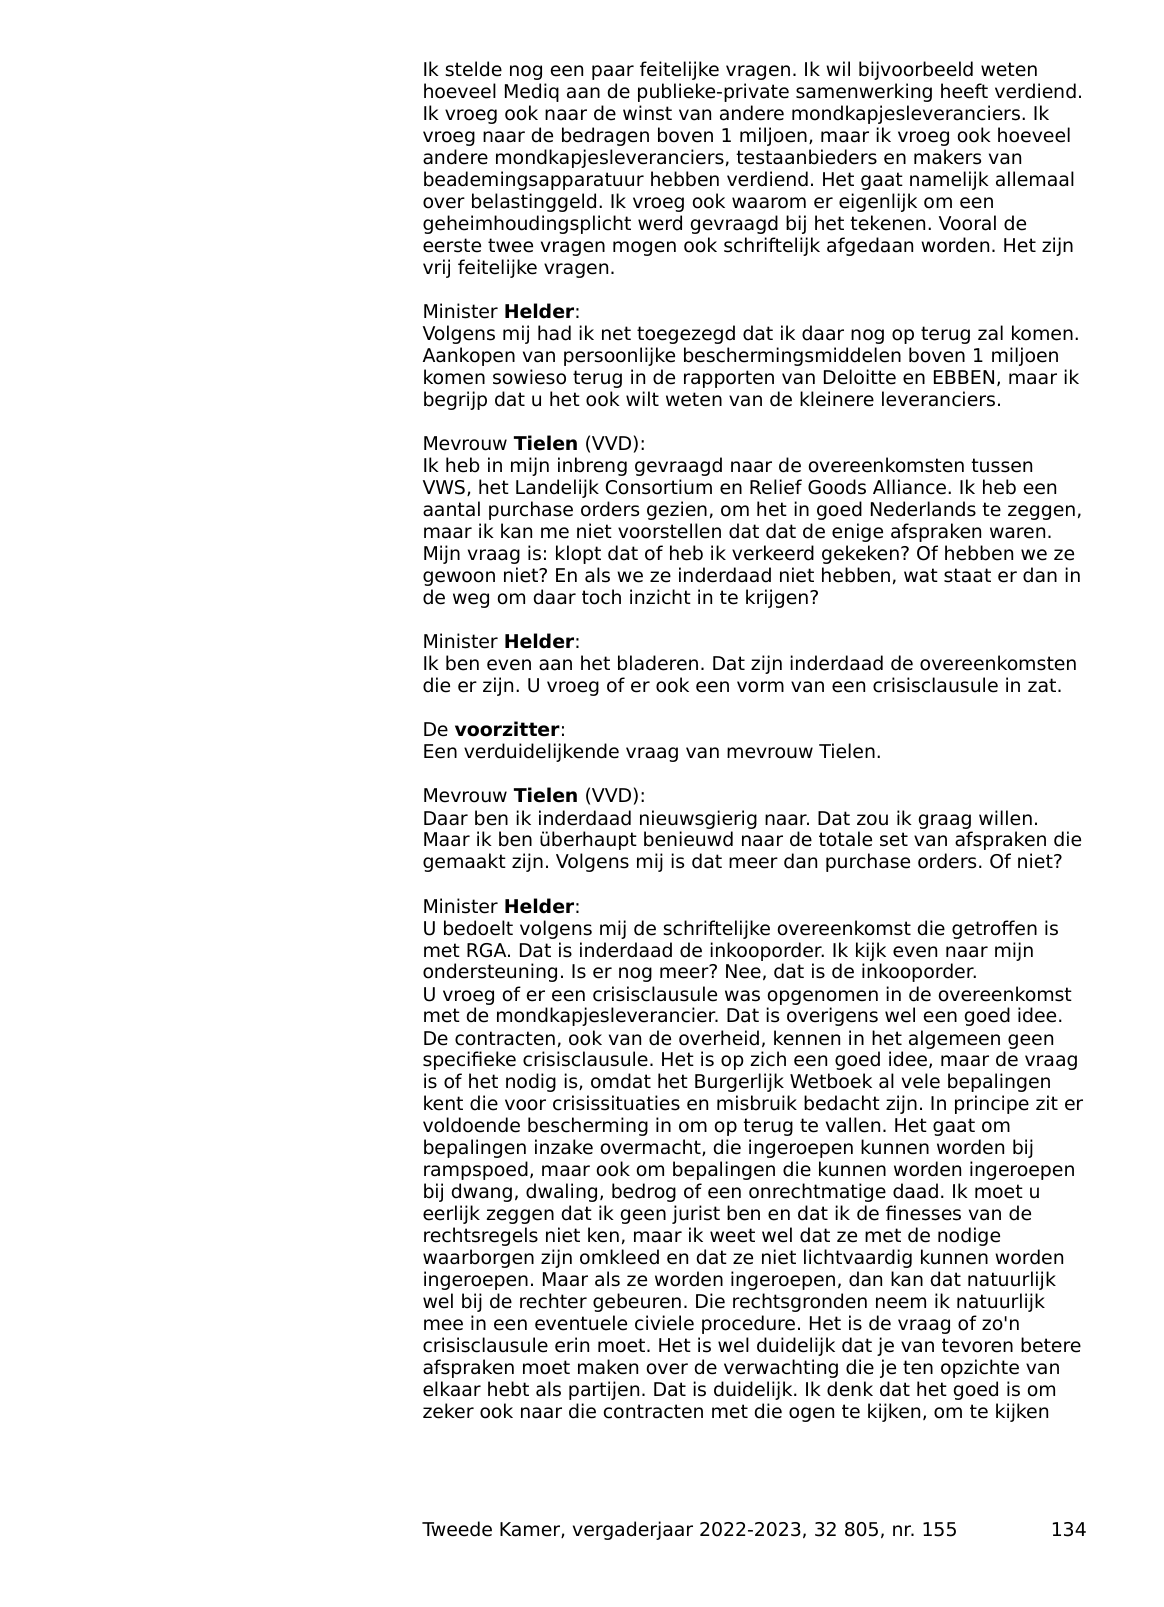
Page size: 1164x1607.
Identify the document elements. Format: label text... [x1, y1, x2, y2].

text De voorzitter: [422, 719, 1087, 741]
text U bedoelt volgens mij de schriftelijke overeenkomst die getroffen is met RGA. Dat is inderdaad de inkooporder. Ik kijk even naar mijn ondersteuning. Is er nog meer? Nee, dat is de inkooporder. [422, 917, 1087, 983]
text Een verduidelijkende vraag van mevrouw Tielen. [422, 741, 1087, 763]
text Ik ben even aan het bladeren. Dat zijn inderdaad de overeenkomsten die er zijn. U vroeg of er ook een vorm van een crisisclausule in zat. [422, 653, 1087, 697]
text Mevrouw Tielen (VVD): [422, 785, 1087, 807]
text Mevrouw Tielen (VVD): [422, 433, 1087, 455]
text Aankopen van persoonlijke beschermingsmiddelen boven 1 miljoen komen sowieso terug in de rapporten van Deloitte en EBBEN, maar ik begrijp dat u het ook wilt weten van de kleinere leveranciers. [422, 345, 1087, 411]
text Minister Helder: [422, 301, 1087, 323]
text Ik stelde nog een paar feitelijke vragen. Ik wil bijvoorbeeld weten hoeveel Mediq aan de publieke-private samenwerking heeft verdiend. Ik vroeg ook naar de winst van andere mondkapjesleveranciers. Ik vroeg naar de bedragen boven 1 miljoen, maar ik vroeg ook hoeveel andere mondkapjesleveranciers, testaanbieders en makers van beademingsapparatuur hebben verdiend. Het gaat namelijk allemaal over belastinggeld. Ik vroeg ook waarom er eigenlijk om een geheimhoudingsplicht werd gevraagd bij het tekenen. Vooral de eerste twee vragen mogen ook schriftelijk afgedaan worden. Het zijn vrij feitelijke vragen. [422, 59, 1087, 279]
text U vroeg of er een crisisclausule was opgenomen in de overeenkomst met de mondkapjesleverancier. Dat is overigens wel een goed idee. De contracten, ook van de overheid, kennen in het algemeen geen specifieke crisisclausule. Het is op zich een goed idee, maar de vraag is of het nodig is, omdat het Burgerlijk Wetboek al vele bepalingen kent die voor crisissituaties en misbruik bedacht zijn. In principe zit er voldoende bescherming in om op terug te vallen. Het gaat om bepalingen inzake overmacht, die ingeroepen kunnen worden bij rampspoed, maar ook om bepalingen die kunnen worden ingeroepen bij dwang, dwaling, bedrog of een onrechtmatige daad. Ik moet u eerlijk zeggen dat ik geen jurist ben en dat ik de finesses van de rechtsregels niet ken, maar ik weet wel dat ze met de nodige waarborgen zijn omkleed en dat ze niet lichtvaardig kunnen worden ingeroepen. Maar als ze worden ingeroepen, dan kan dat natuurlijk wel bij de rechter gebeuren. Die rechtsgronden neem ik natuurlijk mee in een eventuele civiele procedure. Het is de vraag of zo'n crisisclausule erin moet. Het is wel duidelijk dat je van tevoren betere afspraken moet maken over de verwachting die je ten opzichte van elkaar hebt als partijen. Dat is duidelijk. Ik denk dat het goed is om zeker ook naar die contracten met die ogen te kijken, om te kijken [422, 983, 1087, 1423]
text Minister Helder: [422, 896, 1087, 917]
text Ik heb in mijn inbreng gevraagd naar de overeenkomsten tussen VWS, het Landelijk Consortium en Relief Goods Alliance. Ik heb een aantal purchase orders gezien, om het in goed Nederlands te zeggen, maar ik kan me niet voorstellen dat dat de enige afspraken waren. Mijn vraag is: klopt dat of heb ik verkeerd gekeken? Of hebben we ze gewoon niet? En als we ze inderdaad niet hebben, wat staat er dan in de weg om daar toch inzicht in te krijgen? [422, 455, 1087, 609]
text Minister Helder: [422, 631, 1087, 653]
text Volgens mij had ik net toegezegd dat ik daar nog op terug zal komen. [422, 323, 1087, 345]
text Daar ben ik inderdaad nieuwsgierig naar. Dat zou ik graag willen. Maar ik ben überhaupt benieuwd naar de totale set van afspraken die gemaakt zijn. Volgens mij is dat meer dan purchase orders. Of niet? [422, 807, 1087, 873]
